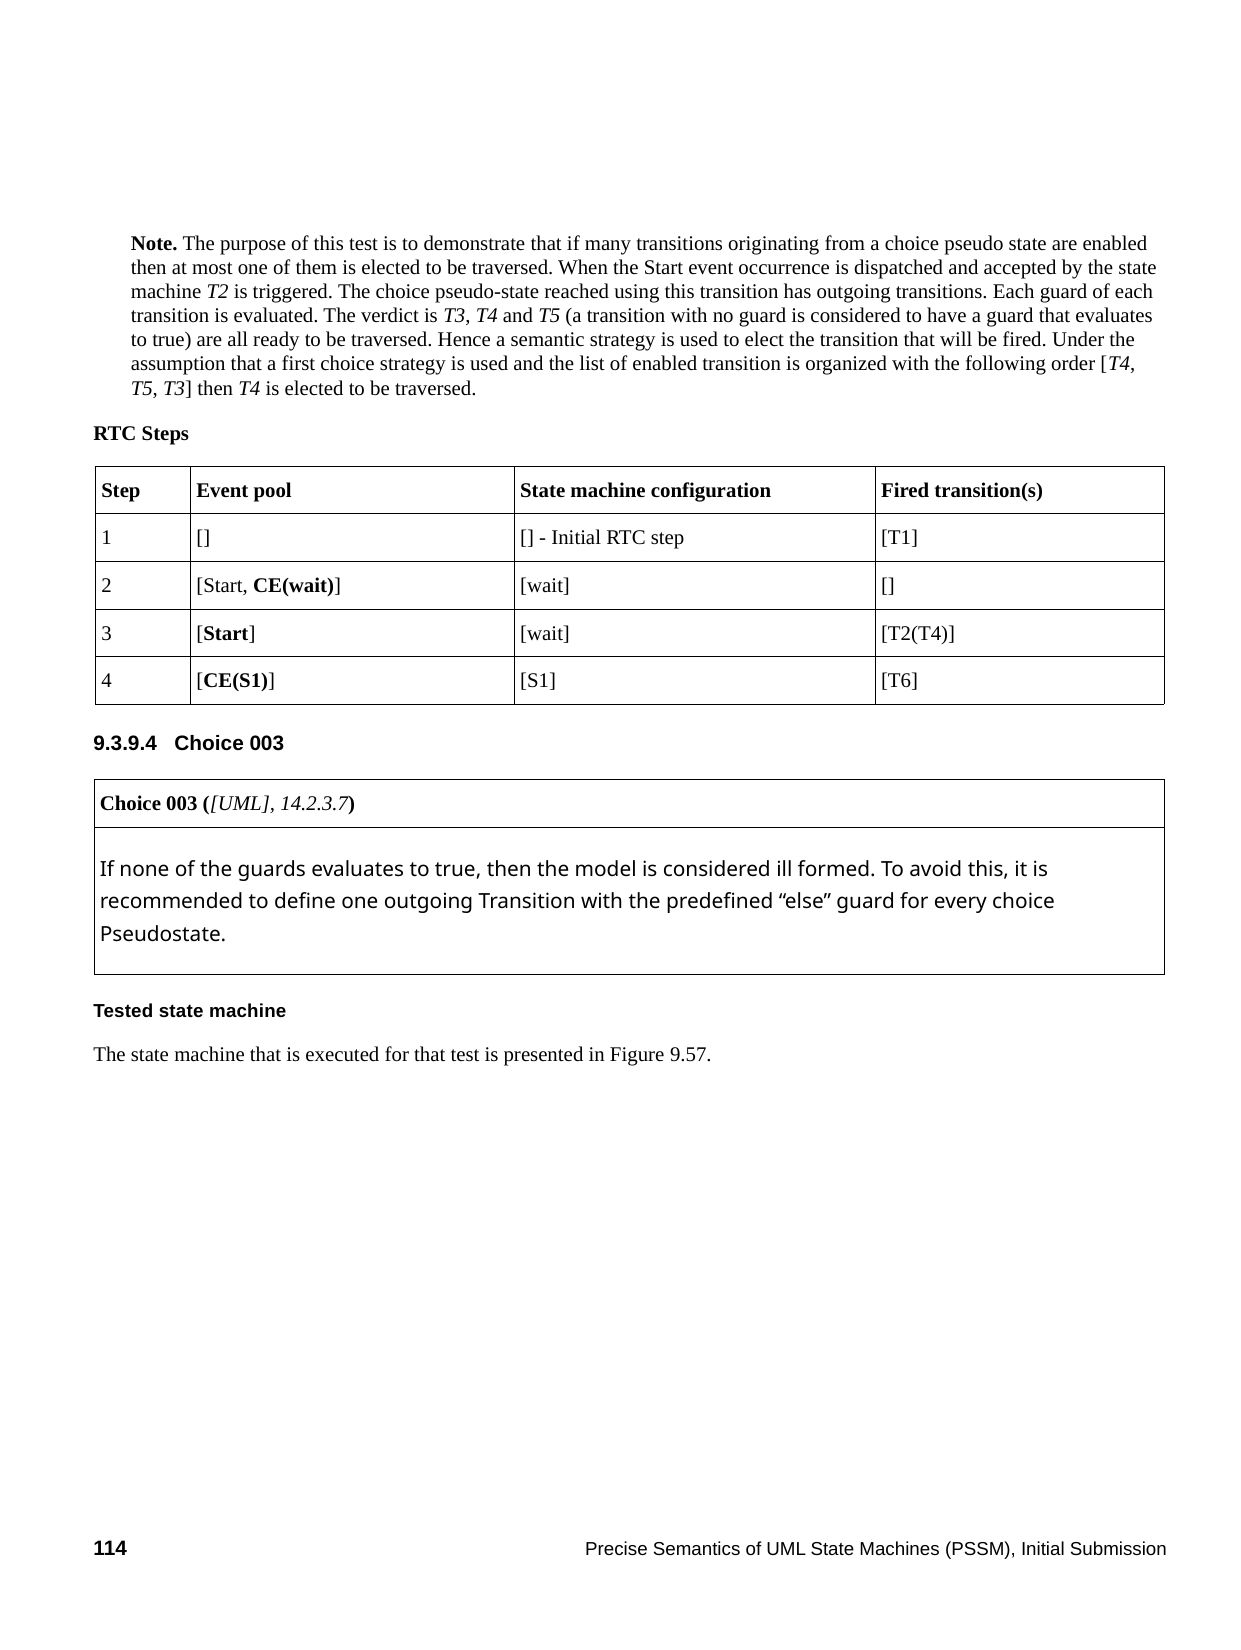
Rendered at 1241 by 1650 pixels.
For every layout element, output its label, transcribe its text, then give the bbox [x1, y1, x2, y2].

table_cell [T1] [876, 514, 1164, 561]
table_cell [CE(S1)] [191, 657, 514, 704]
table_cell [Start] [191, 610, 514, 656]
table_cell [] - Initial RTC step [515, 514, 875, 561]
table_cell 3 [96, 610, 190, 656]
table_cell 1 [96, 514, 190, 561]
text RTC Steps [93, 421, 1164, 444]
table_header State machine configuration [515, 467, 875, 513]
table_header Event pool [191, 467, 514, 513]
table_cell If none of the guards evaluates to true, then the model is considered ill formed. To avoid this, it is recommended to define one outgoing Transition with the predefined “else” guard for every choice Pseudostate. [95, 828, 1164, 974]
table_cell [S1] [515, 657, 875, 704]
table_cell [] [876, 562, 1164, 609]
table_header Step [96, 467, 190, 513]
table_cell [Start, CE(wait)] [191, 562, 514, 609]
table_cell [wait] [515, 610, 875, 656]
table_cell [T6] [876, 657, 1164, 704]
table_cell 4 [96, 657, 190, 704]
text Note. The purpose of this test is to demonstrate that if many transitions originating from a choice pseudo state are enabled then at most one of them is elected to be traversed. When the Start event occurrence is dispatched and accepted by the state machine T2 is triggered. The choice pseudo-state reached using this transition has outgoing transitions. Each guard of each transition is evaluated. The verdict is T3, T4 and T5 (a transition with no guard is considered to have a guard that evaluates to true) are all ready to be traversed. Hence a semantic strategy is used to elect the transition that will be fired. Under the assumption that a first choice strategy is used and the list of enabled transition is organized with the following order [T4, T5, T3] then T4 is elected to be traversed. [131, 231, 1164, 399]
subtitle Choice 003 [93, 729, 1164, 754]
text The state machine that is executed for that test is presented in Figure 9.57. [93, 1042, 1164, 1066]
table_cell [T2(T4)] [876, 610, 1164, 656]
table_cell 2 [96, 562, 190, 609]
table_header Fired transition(s) [876, 467, 1164, 513]
table_cell [] [191, 514, 514, 561]
table_header Choice 003 ([UML], 14.2.3.7) [95, 780, 1164, 827]
table_cell [wait] [515, 562, 875, 609]
subtitle Tested state machine [93, 999, 1164, 1021]
